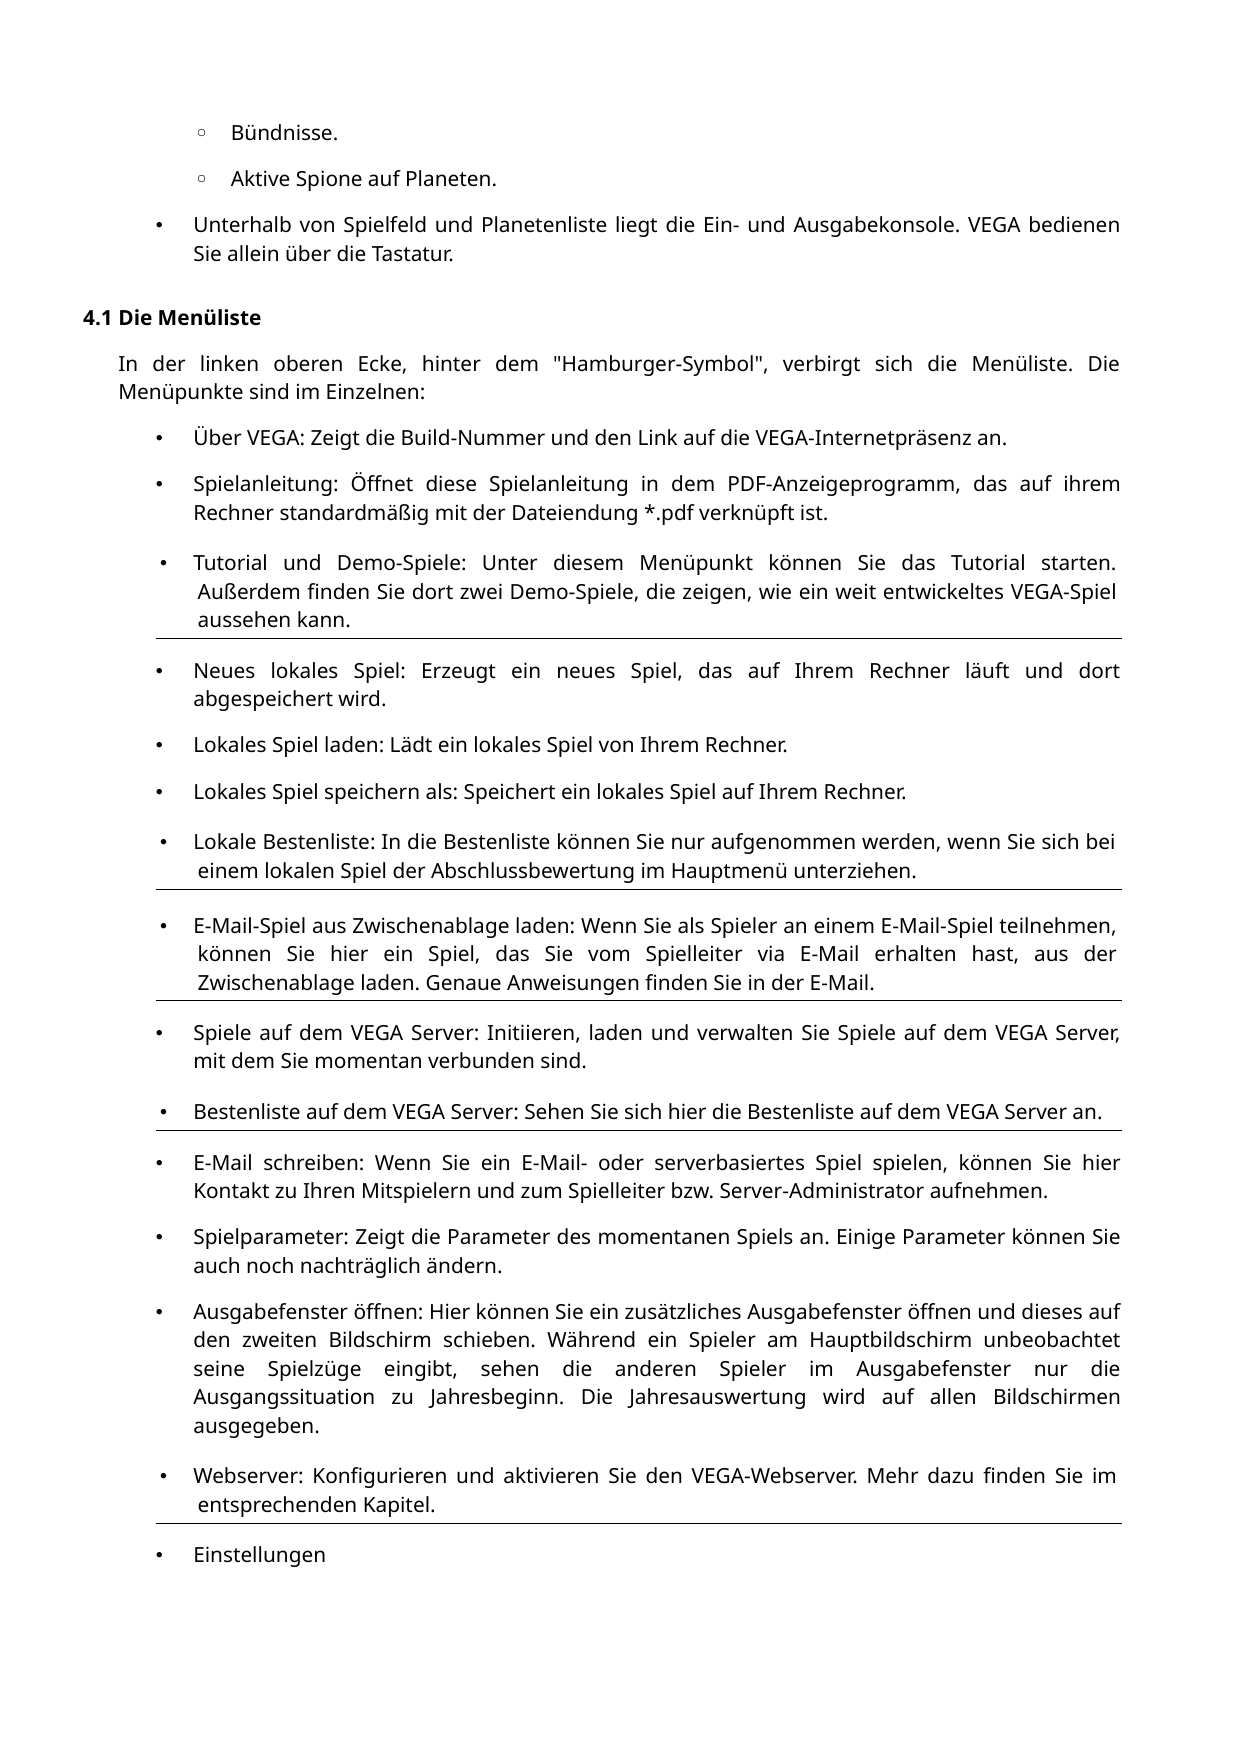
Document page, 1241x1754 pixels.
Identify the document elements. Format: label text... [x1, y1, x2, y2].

list Einstellungen [156, 1540, 1122, 1569]
list Lokale Bestenliste: In die Bestenliste können Sie nur aufgenommen werden, wenn Sie sich bei einem lokalen Spiel der Abschlussbewertung im Hauptmenü unterziehen. [156, 823, 1122, 889]
list E-Mail-Spiel aus Zwischenablage laden: Wenn Sie als Spieler an einem E-Mail-Spiel teilnehmen, können Sie hier ein Spiel, das Sie vom Spielleiter via E-Mail erhalten hast, aus der Zwischenablage laden. Genaue Anweisungen finden Sie in der E-Mail. [156, 906, 1122, 1000]
list Aktive Spione auf Planeten. [193, 164, 1122, 193]
list Lokales Spiel laden: Lädt ein lokales Spiel von Ihrem Rechner. [156, 731, 1122, 759]
list Bündnisse. [193, 118, 1122, 147]
list Tutorial und Demo-Spiele: Unter diesem Menüpunkt können Sie das Tutorial starten. Außerdem finden Sie dort zwei Demo-Spiele, die zeigen, wie ein weit entwickeltes VEGA-Spiel aussehen kann. [156, 544, 1122, 638]
list Spielparameter: Zeigt die Parameter des momentanen Spiels an. Einige Parameter können Sie auch noch nachträglich ändern. [156, 1222, 1122, 1279]
list Über VEGA: Zeigt die Build-Nummer und den Link auf die VEGA-Internetpräsenz an. [156, 423, 1122, 452]
list Spielanleitung: Öffnet diese Spielanleitung in dem PDF-Anzeigeprogramm, das auf ihrem Rechner standardmäßig mit der Dateiendung *.pdf verknüpft ist. [156, 469, 1122, 526]
list Webserver: Konfigurieren und aktivieren Sie den VEGA-Webserver. Mehr dazu finden Sie im entsprechenden Kapitel. [156, 1457, 1122, 1523]
list Unterhalb von Spielfeld und Planetenliste liegt die Ein- und Ausgabekonsole. VEGA bedienen Sie allein über die Tastatur. [156, 210, 1122, 267]
list Ausgabefenster öffnen: Hier können Sie ein zusätzliches Ausgabefenster öffnen und dieses auf den zweiten Bildschirm schieben. Während ein Spieler am Hauptbildschirm unbeobachtet seine Spielzüge eingibt, sehen die anderen Spieler im Ausgabefenster nur die Ausgangssituation zu Jahresbeginn. Die Jahresauswertung wird auf allen Bildschirmen ausgegeben. [156, 1297, 1122, 1439]
list Neues lokales Spiel: Erzeugt ein neues Spiel, das auf Ihrem Rechner läuft und dort abgespeichert wird. [156, 656, 1122, 713]
list Bestenliste auf dem VEGA Server: Sehen Sie sich hier die Bestenliste auf dem VEGA Server an. [156, 1093, 1122, 1130]
list E-Mail schreiben: Wenn Sie ein E-Mail- oder serverbasiertes Spiel spielen, können Sie hier Kontakt zu Ihren Mitspielern und zum Spielleiter bzw. Server-Administrator aufnehmen. [156, 1148, 1122, 1205]
list Lokales Spiel speichern als: Speichert ein lokales Spiel auf Ihrem Rechner. [156, 777, 1122, 805]
subtitle Die Menüliste [118, 303, 1122, 331]
text In der linken oberen Ecke, hinter dem "Hamburger-Symbol", verbirgt sich die Menüliste. Die Menüpunkte sind im Einzelnen: [118, 349, 1122, 406]
list Spiele auf dem VEGA Server: Initiieren, laden und verwalten Sie Spiele auf dem VEGA Server, mit dem Sie momentan verbunden sind. [156, 1018, 1122, 1075]
